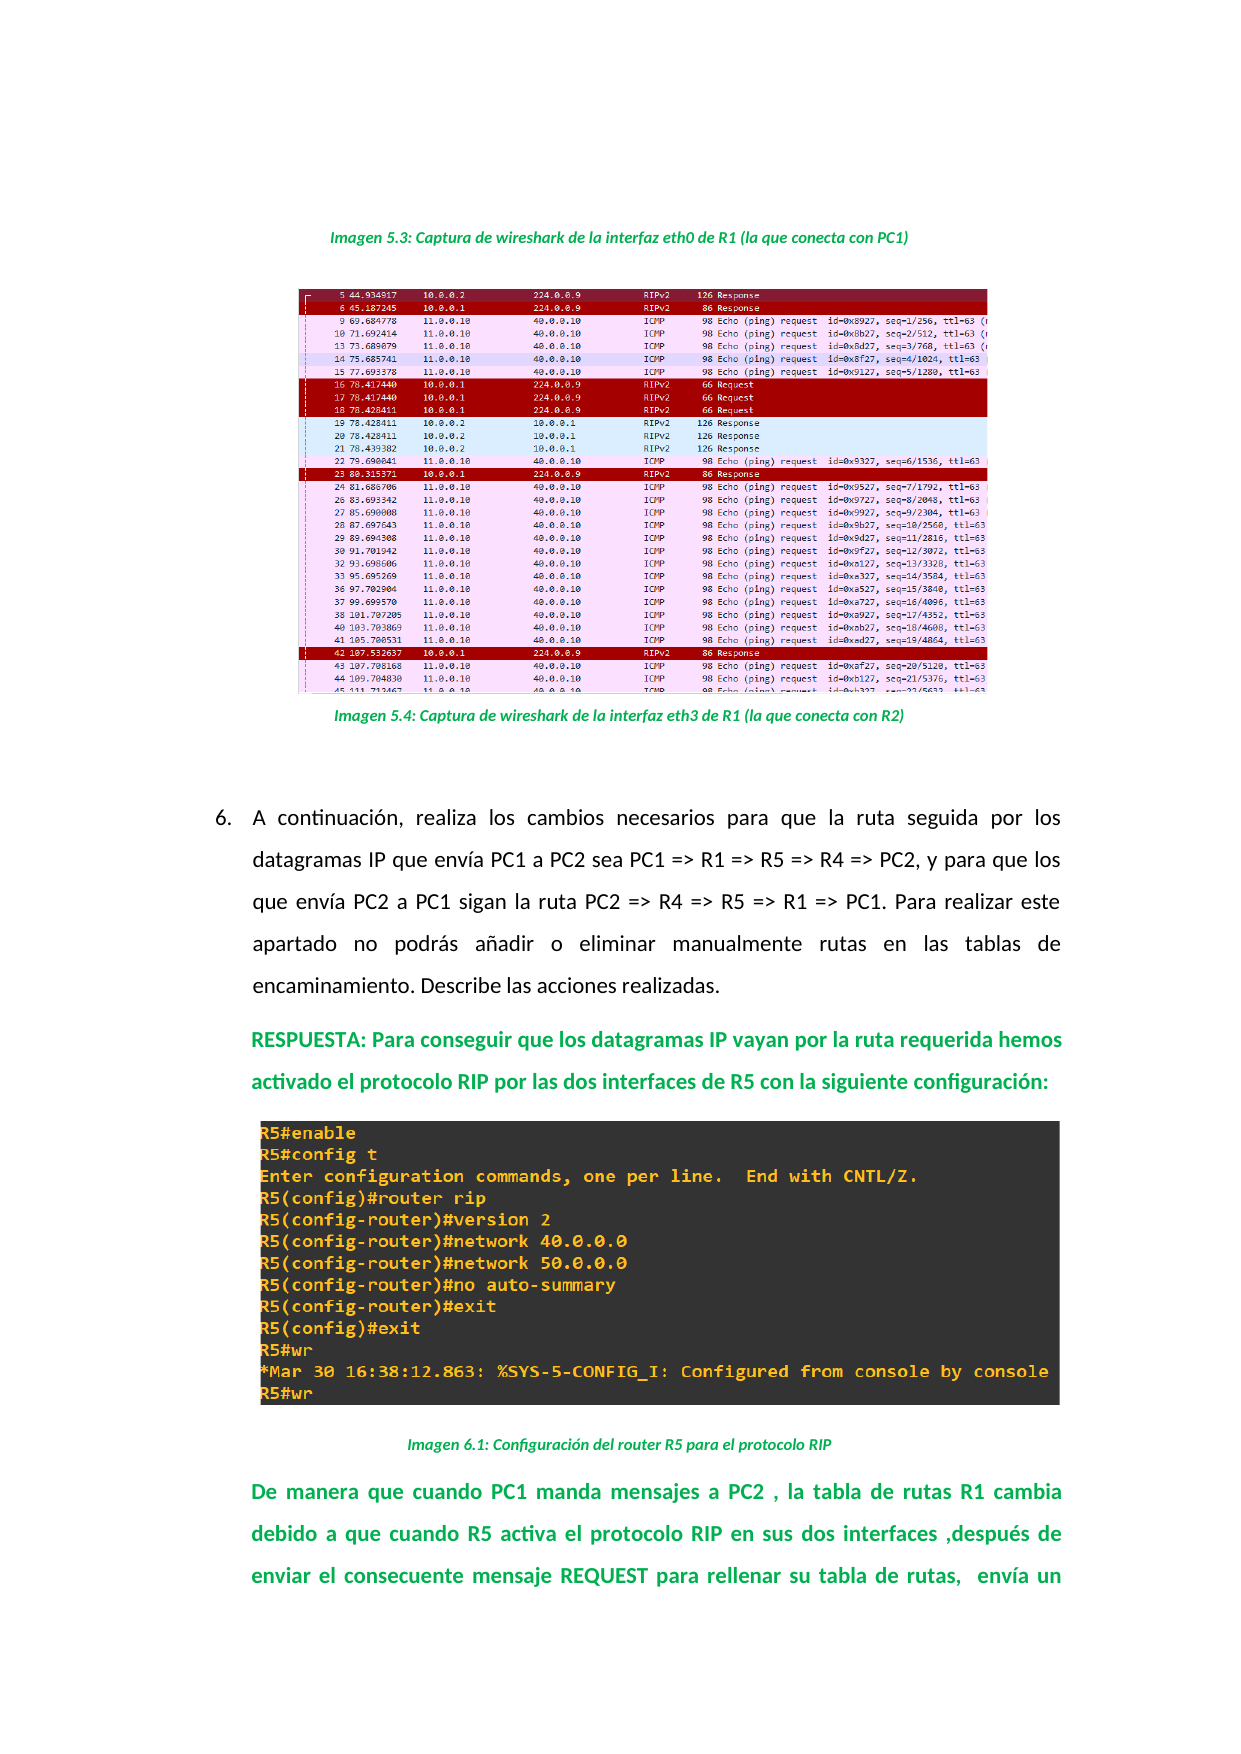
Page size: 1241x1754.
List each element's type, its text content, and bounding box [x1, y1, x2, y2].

text Imagen 6.1: Configuración del router R5 para el protocolo RIP [177, 1434, 1063, 1454]
text RESPUESTA: Para conseguir que los datagramas IP vayan por la ruta requerida hemos activado el protocolo RIP por las dos interfaces de R5 con la siguiente configuración: [251, 1025, 1063, 1095]
list A continuación, realiza los cambios necesarios para que la ruta seguida por los datagramas IP que envía PC1 a PC2 sea PC1 => R1 => R5 => R4 => PC2, y para que los que envía PC2 a PC1 sigan la ruta PC2 => R4 => R5 => R1 => PC1. Para realizar este apartado no podrás añadir o eliminar manualmente rutas en las tablas de encaminamiento. Describe las acciones realizadas. [215, 803, 1063, 999]
text Imagen 5.4: Captura de wireshark de la interfaz eth3 de R1 (la que conecta con R2) [177, 706, 1063, 726]
text De manera que cuando PC1 manda mensajes a PC2 , la tabla de rutas R1 cambia debido a que cuando R5 activa el protocolo RIP en sus dos interfaces ,después de enviar el consecuente mensaje REQUEST para rellenar su tabla de rutas, envía un [251, 1477, 1063, 1589]
text Imagen 5.3: Captura de wireshark de la interfaz eth0 de R1 (la que conecta con PC1) [177, 227, 1063, 247]
